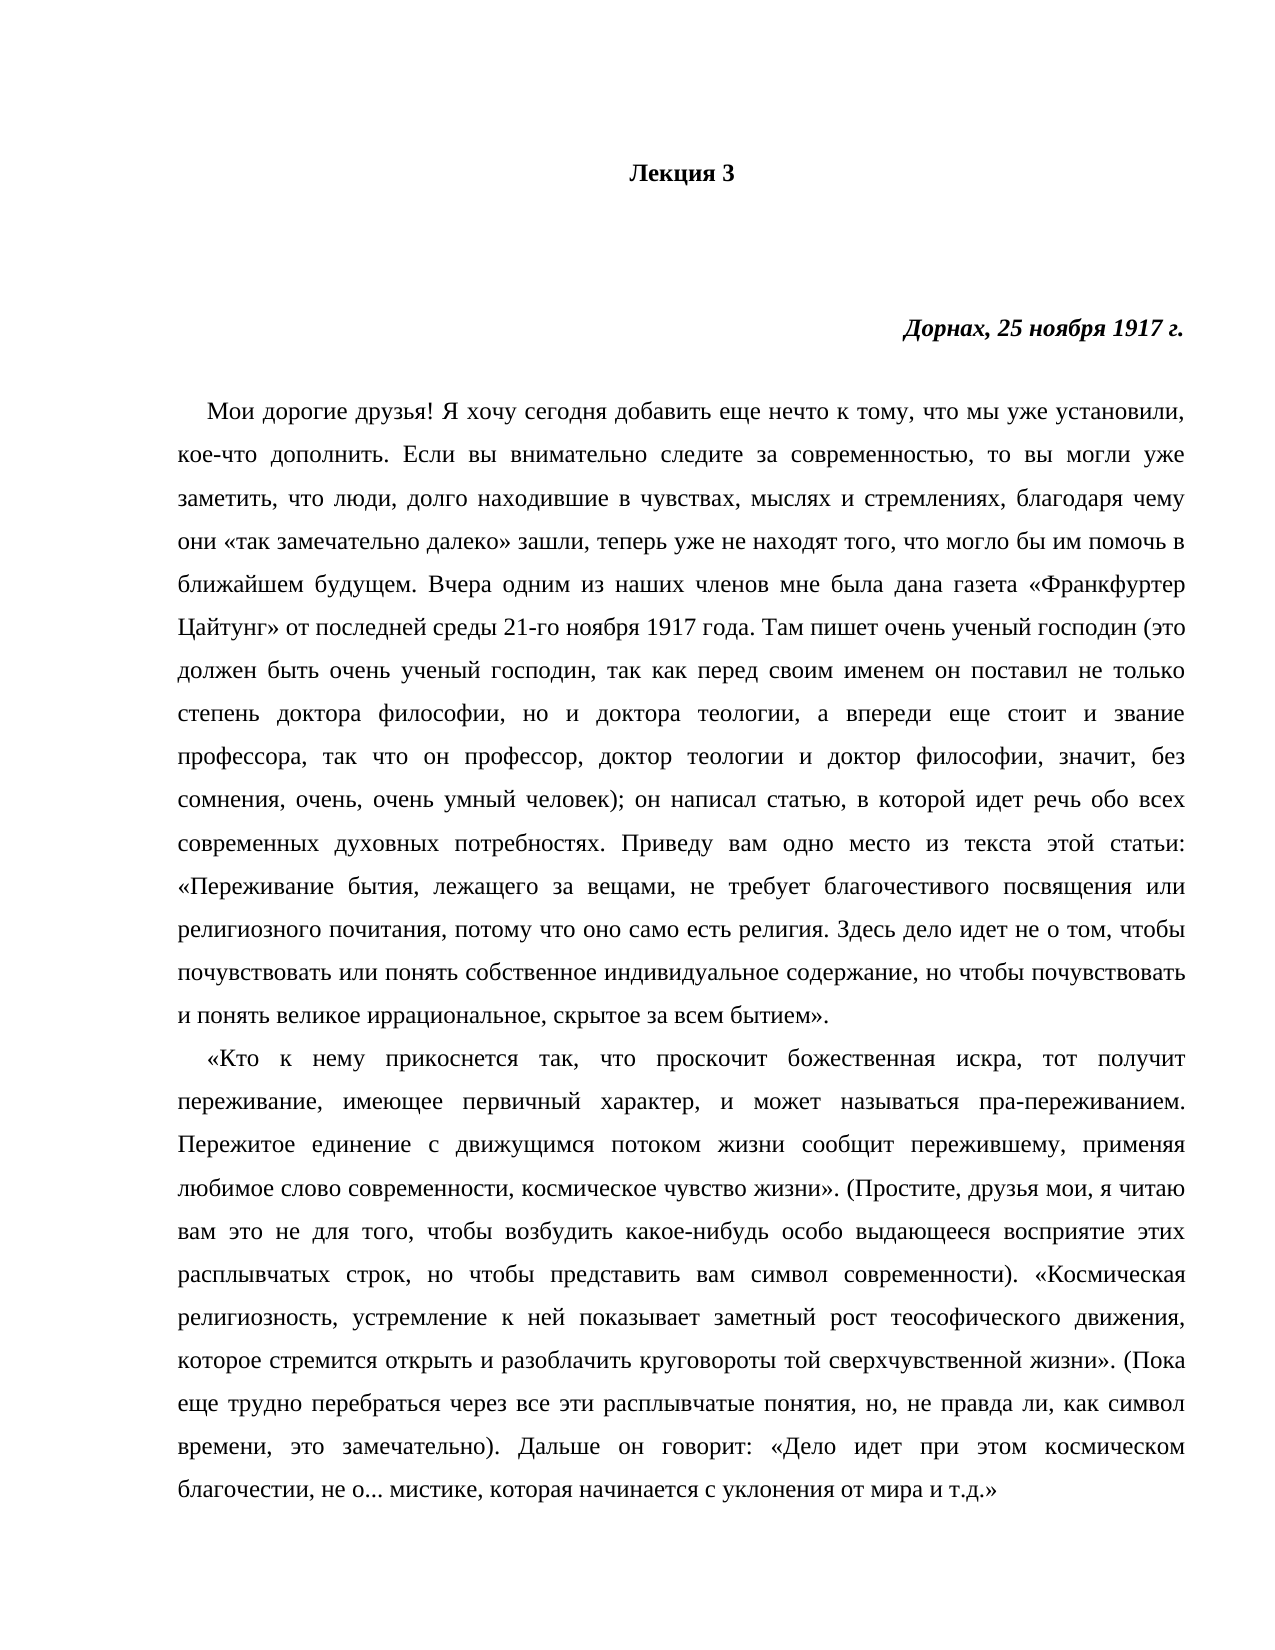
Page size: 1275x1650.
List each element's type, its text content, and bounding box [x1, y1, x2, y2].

text Лекция 3 [177, 158, 1186, 187]
text Дорнах, 25 ноября 1917 г. [177, 313, 1186, 342]
text Мои дорогие друзья! Я хочу сегодня добавить еще нечто к тому, что мы уже установили, кое-что дополнить. Если вы внимательно следите за современностью, то вы могли уже заметить, что люди, долго находившие в чувствах, мыслях и стремлениях, благодаря чему они «так замечательно далеко» зашли, теперь уже не находят того, что могло бы им помочь в ближайшем будущем. Вчера одним из наших членов мне была дана газета «Франкфуртер Цайтунг» от последней среды 21-го ноября 1917 года. Там пишет очень ученый господин (это должен быть очень ученый господин, так как перед своим именем он поставил не только степень доктора философии, но и доктора теологии, а впереди еще стоит и звание профессора, так что он профессор, доктор теологии и доктор философии, значит, без сомнения, очень, очень умный человек); он написал статью, в которой идет речь обо всех современных духовных потребностях. Приведу вам одно место из текста этой статьи: «Переживание бытия, лежащего за вещами, не требует благочестивого посвящения или религиозного почитания, потому что оно само есть религия. Здесь дело идет не о том, чтобы почувствовать или понять собственное индивидуальное содержание, но чтобы почувствовать и понять великое иррациональное, скрытое за всем бытием». [177, 396, 1186, 1029]
text «Кто к нему прикоснется так, что проскочит божественная искра, тот получит переживание, имеющее первичный характер, и может называться пра-переживанием. Пережитое единение с движущимся потоком жизни сообщит пережившему, применяя любимое слово современности, космическое чувство жизни». (Простите, друзья мои, я читаю вам это не для того, чтобы возбудить какое-нибудь особо выдающееся восприятие этих расплывчатых строк, но чтобы представить вам символ современности). «Космическая религиозность, устремление к ней показывает заметный рост теософического движения, которое стремится открыть и разоблачить круговороты той сверхчувственной жизни». (Пока еще трудно перебраться через все эти расплывчатые понятия, но, не правда ли, как символ времени, это замечательно). Дальше он говорит: «Дело идет при этом космическом благочестии, не о... мистике, которая начинается с уклонения от мира и т.д.» [177, 1043, 1186, 1503]
